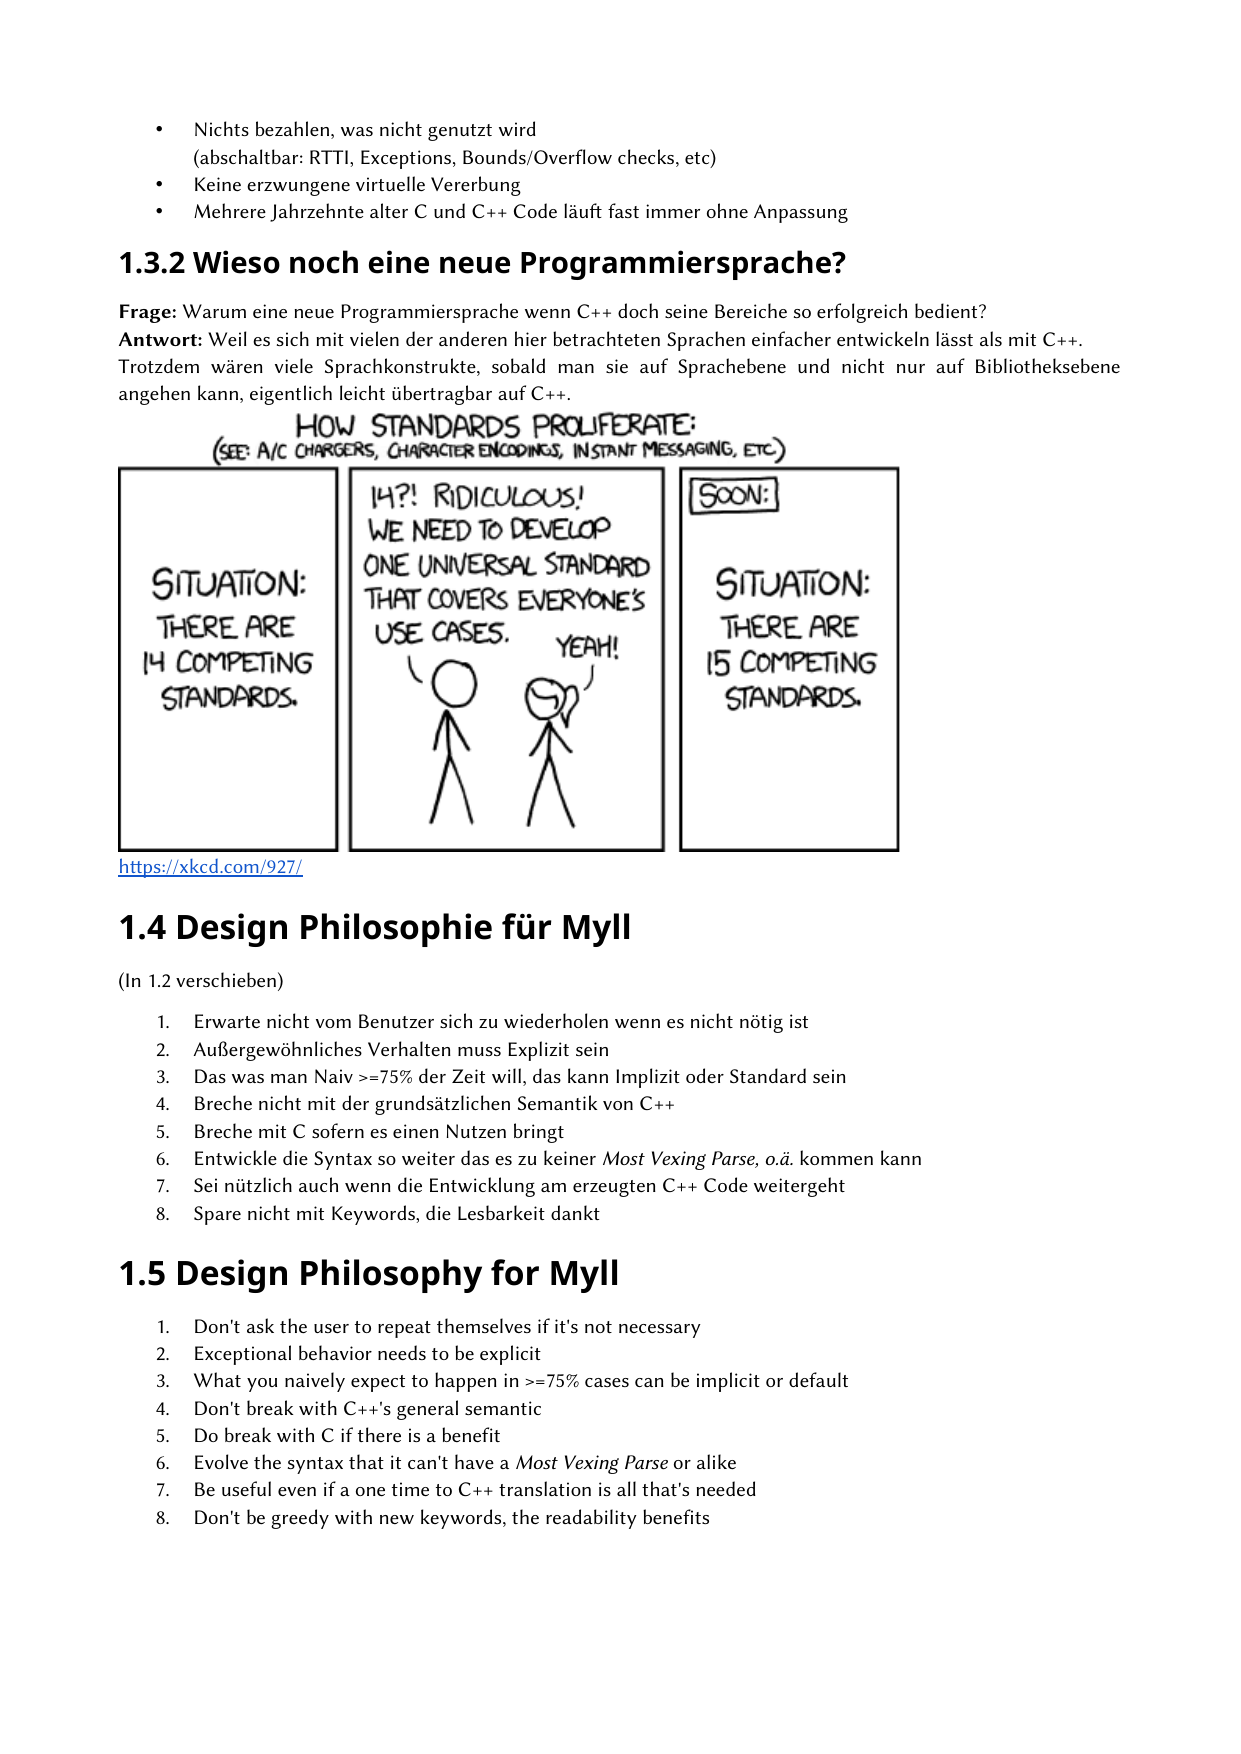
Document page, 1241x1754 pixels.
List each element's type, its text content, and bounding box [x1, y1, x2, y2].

list Außergewöhnliches Verhalten muss Explizit sein [156, 1037, 1122, 1061]
list What you naively expect to happen in >=75% cases can be implicit or default [156, 1369, 1122, 1393]
text Frage: Warum eine neue Programmiersprache wenn C++ doch seine Bereiche so erfolgreich bedient? [118, 300, 1122, 324]
list Breche nicht mit der grundsätzlichen Semantik von C++ [156, 1092, 1122, 1116]
list Spare nicht mit Keywords, die Lesbarkeit dankt [156, 1201, 1122, 1225]
list Don't be greedy with new keywords, the readability benefits [156, 1505, 1122, 1529]
list Exceptional behavior needs to be explicit [156, 1342, 1122, 1365]
list Entwickle die Syntax so weiter das es zu keiner Most Vexing Parse, o.ä. kommen kann [156, 1147, 1122, 1170]
list Evolve the syntax that it can't have a Most Vexing Parse or alike [156, 1451, 1122, 1474]
text Trotzdem wären viele Sprachkonstrukte, sobald man sie auf Sprachebene und nicht nur auf Bibliotheksebene angehen kann, eigentlich leicht übertragbar auf C++. [118, 355, 1122, 406]
list Don't ask the user to repeat themselves if it's not necessary [156, 1314, 1122, 1338]
list Erwarte nicht vom Benutzer sich zu wiederholen wenn es nicht nötig ist [156, 1010, 1122, 1034]
list Mehrere Jahrzehnte alter C und C++ Code läuft fast immer ohne Anpassung [156, 200, 1122, 224]
list Nichts bezahlen, was nicht genutzt wird (abschaltbar: RTTI, Exceptions, Bounds/Overflow checks, etc) [156, 118, 1122, 169]
picture [118, 409, 900, 852]
list Das was man Naiv >=75% der Zeit will, das kann Implizit oder Standard sein [156, 1065, 1122, 1088]
text https://xkcd.com/927/ [118, 855, 1122, 879]
list Do break with C if there is a benefit [156, 1423, 1122, 1447]
list Keine erzwungene virtuelle Vererbung [156, 173, 1122, 196]
subtitle Design Philosophy for Myll [118, 1249, 1122, 1295]
text Antwort: Weil es sich mit vielen der anderen hier betrachteten Sprachen einfacher entwickeln lässt als mit C++. [118, 328, 1122, 351]
list Breche mit C sofern es einen Nutzen bringt [156, 1119, 1122, 1143]
text (In 1.2 verschieben) [118, 968, 1122, 992]
subtitle Wieso noch eine neue Programmiersprache? [118, 242, 1122, 282]
list Sei nützlich auch wenn die Entwicklung am erzeugten C++ Code weitergeht [156, 1174, 1122, 1198]
subtitle Design Philosophie für Myll [118, 903, 1122, 949]
list Be useful even if a one time to C++ translation is all that's needed [156, 1478, 1122, 1502]
list Don't break with C++'s general semantic [156, 1396, 1122, 1420]
